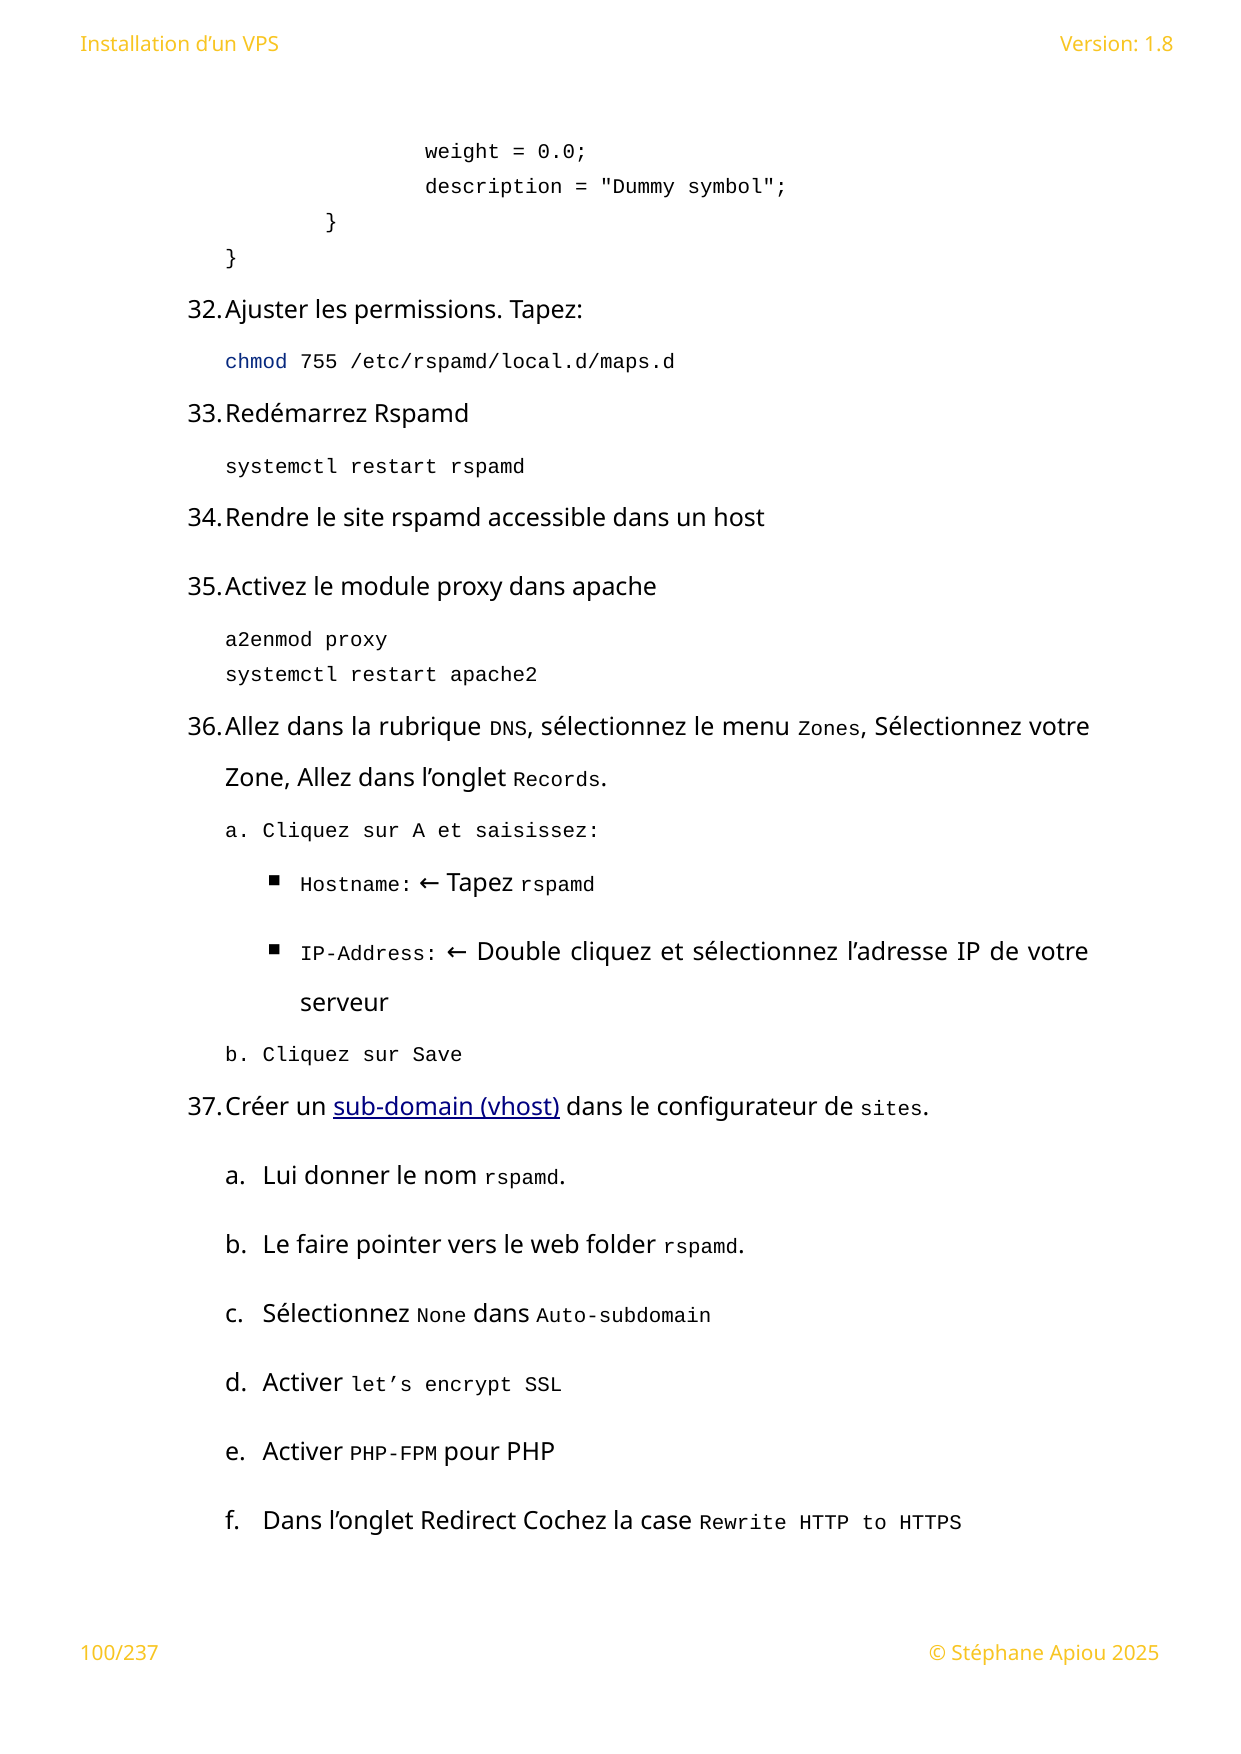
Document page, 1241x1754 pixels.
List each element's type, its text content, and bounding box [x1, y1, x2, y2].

list Allez dans la rubrique DNS, sélectionnez le menu Zones, Sélectionnez votre Zone, Allez dans l’onglet Records. [187, 709, 1090, 794]
list weight = 0.0; [187, 141, 1090, 164]
list } [187, 247, 1090, 271]
list systemctl restart apache2 [187, 664, 1090, 688]
list Dans l’onglet Redirect Cochez la case Rewrite HTTP to HTTPS [225, 1502, 1090, 1536]
list Cliquez sur Save [225, 1044, 1090, 1068]
list systemctl restart rspamd [187, 456, 1090, 479]
list Créer un sub-domain (vhost) dans le configurateur de sites. [187, 1089, 1090, 1123]
list } [187, 212, 1090, 235]
list Le faire pointer vers le web folder rspamd. [225, 1227, 1090, 1261]
list Hostname: ← Tapez rspamd [262, 864, 1090, 898]
list Rendre le site rspamd accessible dans un host [187, 500, 1090, 534]
list chmod 755 /etc/rspamd/local.d/maps.d [187, 351, 1090, 375]
list Ajuster les permissions. Tapez: [187, 291, 1090, 325]
list Redémarrez Rspamd [187, 396, 1090, 430]
list a2enmod proxy [187, 629, 1090, 653]
list description = "Dummy symbol"; [187, 176, 1090, 200]
list IP-Address: ← Double cliquez et sélectionnez l’adresse IP de votre serveur [262, 933, 1090, 1018]
list Sélectionnez None dans Auto-subdomain [225, 1296, 1090, 1329]
list Activez le module proxy dans apache [187, 569, 1090, 603]
list Lui donner le nom rspamd. [225, 1158, 1090, 1192]
list Cliquez sur A et saisissez: [225, 820, 1090, 843]
list Activer let’s encrypt SSL [225, 1364, 1090, 1398]
list Activer PHP-FPM pour PHP [225, 1433, 1090, 1467]
